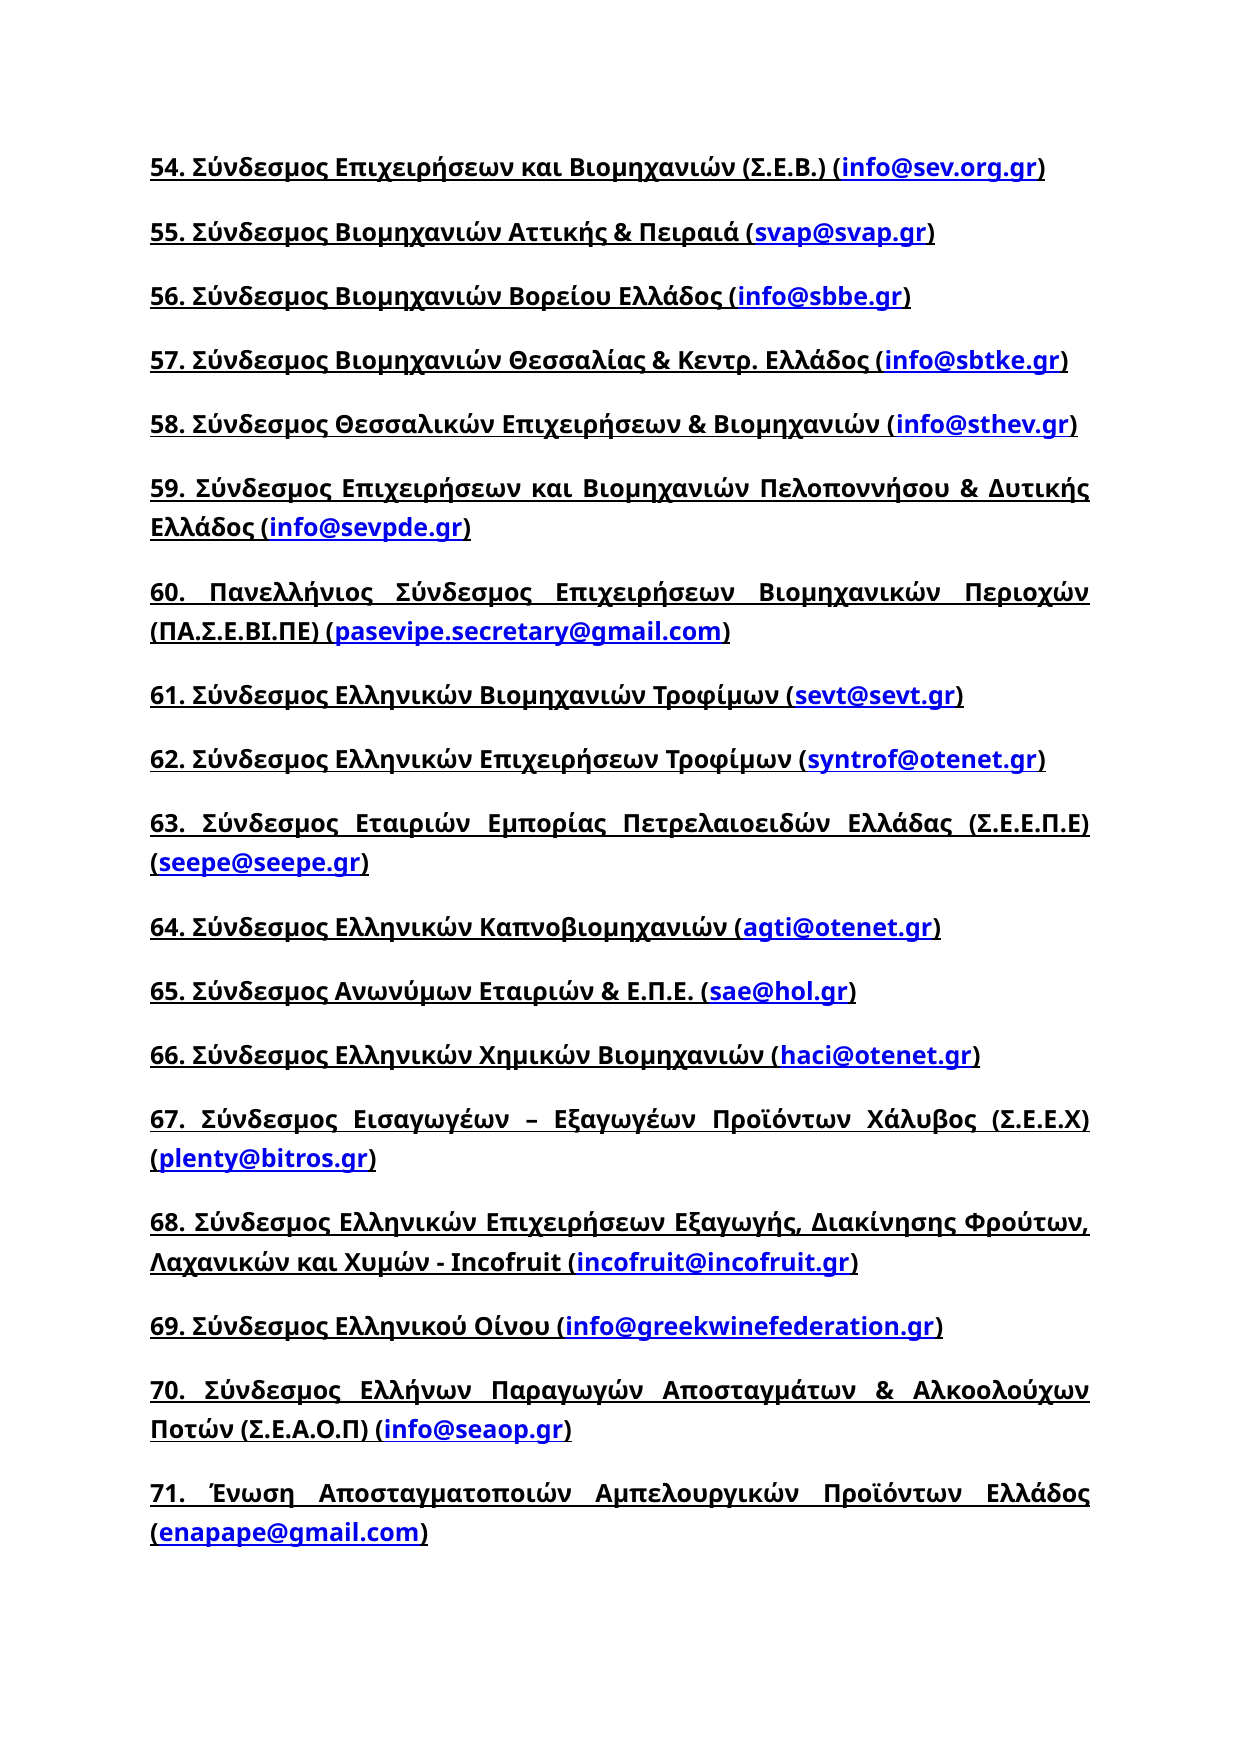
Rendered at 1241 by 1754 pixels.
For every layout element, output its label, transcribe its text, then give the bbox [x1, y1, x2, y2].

text 65. Σύνδεσμος Ανωνύμων Εταιριών & Ε.Π.Ε. (sae@hol.gr) [150, 973, 1090, 1007]
text 55. Σύνδεσμος Βιομηχανιών Αττικής & Πειραιά (svap@svap.gr) [150, 214, 1090, 248]
text 70. Σύνδεσμος Ελλήνων Παραγωγών Αποσταγμάτων & Αλκοολούχων [150, 1372, 1090, 1401]
text 58. Σύνδεσμος Θεσσαλικών Επιχειρήσεων & Βιομηχανιών (info@sthev.gr) [150, 407, 1090, 441]
text 63. Σύνδεσμος Εταιριών Εμπορίας Πετρελαιοειδών Ελλάδας (Σ.Ε.Ε.Π.Ε) [150, 806, 1090, 835]
text 66. Σύνδεσμος Ελληνικών Χημικών Βιομηχανιών (haci@otenet.gr) [150, 1037, 1090, 1072]
text 67. Σύνδεσμος Εισαγωγέων – Εξαγωγέων Προϊόντων Χάλυβος (Σ.Ε.Ε.Χ) [150, 1102, 1090, 1131]
text 61. Σύνδεσμος Ελληνικών Βιομηχανιών Τροφίμων (sevt@sevt.gr) [150, 677, 1090, 712]
text 68. Σύνδεσμος Ελληνικών Επιχειρήσεων Εξαγωγής, Διακίνησης Φρούτων, [150, 1205, 1090, 1234]
text 54. Σύνδεσμος Επιχειρήσεων και Βιομηχανιών (Σ.Ε.Β.) (info@sev.org.gr) [150, 150, 1090, 184]
text (seepe@seepe.gr) [150, 837, 1090, 879]
text Ποτών (Σ.Ε.Α.Ο.Π) (info@seaop.gr) [150, 1403, 1090, 1446]
text (ΠΑ.Σ.Ε.ΒΙ.ΠΕ) (pasevipe.secretary@gmail.com) [150, 605, 1090, 647]
text Ελλάδος (info@sevpde.gr) [150, 502, 1090, 544]
text 59. Σύνδεσμος Επιχειρήσεων και Βιομηχανιών Πελοποννήσου & Δυτικής [150, 471, 1090, 500]
text (enapape@gmail.com) [150, 1507, 1090, 1549]
text 56. Σύνδεσμος Βιομηχανιών Βορείου Ελλάδος (info@sbbe.gr) [150, 278, 1090, 312]
text 64. Σύνδεσμος Ελληνικών Καπνοβιομηχανιών (agti@otenet.gr) [150, 909, 1090, 943]
text 60. Πανελλήνιος Σύνδεσμος Επιχειρήσεων Βιομηχανικών Περιοχών [150, 574, 1090, 603]
text Λαχανικών και Χυμών - Incofruit (incofruit@incofruit.gr) [150, 1236, 1090, 1278]
text (plenty@bitros.gr) [150, 1132, 1090, 1175]
text 71. Ένωση Αποσταγματοποιών Αμπελουργικών Προϊόντων Ελλάδος [150, 1476, 1090, 1505]
text 57. Σύνδεσμος Βιομηχανιών Θεσσαλίας & Κεντρ. Ελλάδος (info@sbtke.gr) [150, 342, 1090, 377]
text 69. Σύνδεσμος Ελληνικού Οίνου (info@greekwinefederation.gr) [150, 1308, 1090, 1342]
text 62. Σύνδεσμος Ελληνικών Επιχειρήσεων Τροφίμων (syntrof@otenet.gr) [150, 742, 1090, 776]
